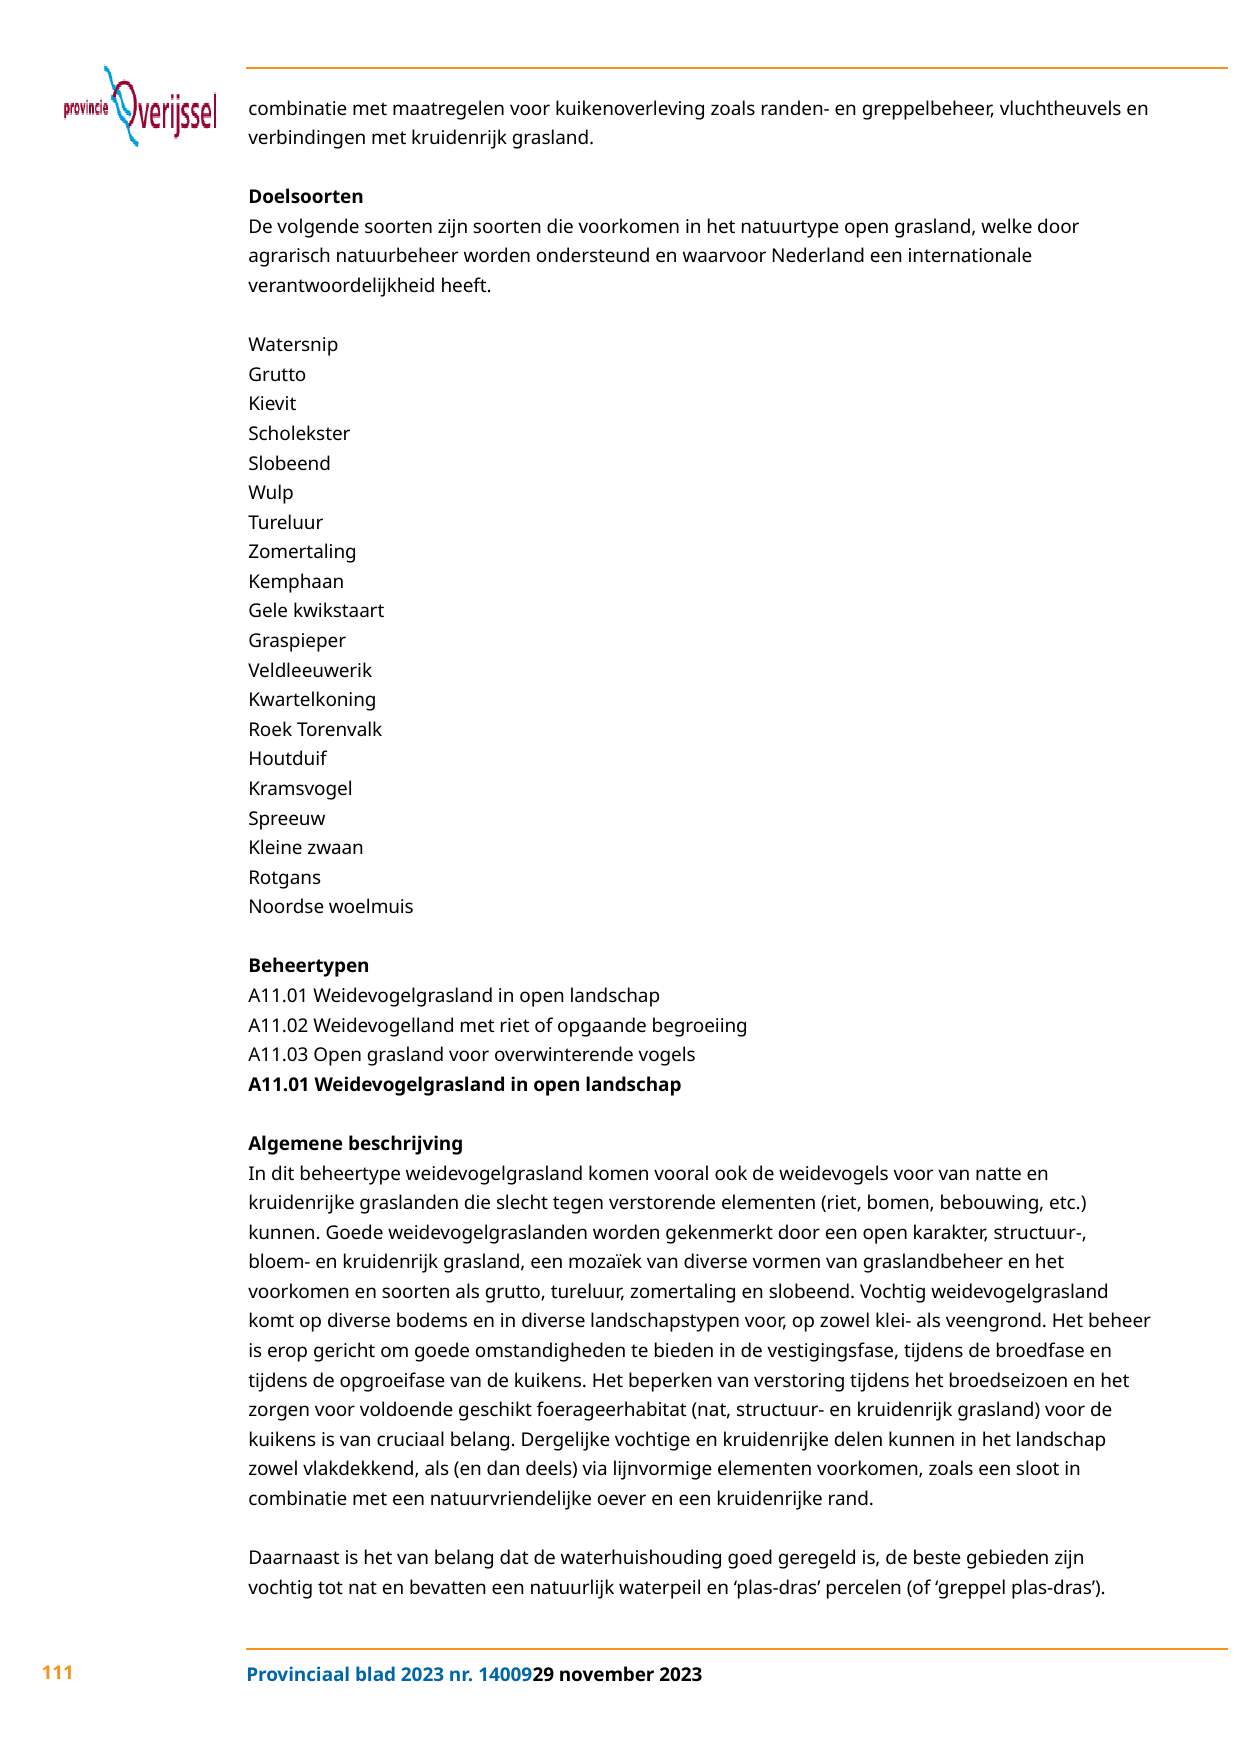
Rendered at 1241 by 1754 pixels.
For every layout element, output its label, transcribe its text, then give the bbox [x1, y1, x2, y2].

text Kievit [248, 391, 1152, 416]
text Noordse woelmuis [248, 893, 1152, 919]
text Gele kwikstaart [248, 598, 1152, 623]
picture [41, 47, 231, 172]
text A11.01 Weidevogelgrasland in open landschap [248, 1071, 1152, 1097]
text Zomertaling [248, 538, 1152, 564]
text A11.01 Weidevogelgrasland in open landschap [248, 982, 1152, 1008]
text Beheertypen [248, 953, 1152, 978]
text Kemphaan [248, 568, 1152, 594]
text Spreeuw [248, 805, 1152, 831]
text Scholekster [248, 420, 1152, 446]
text A11.02 Weidevogelland met riet of opgaande begroeiing [248, 1012, 1152, 1038]
text Kwartelkoning [248, 686, 1152, 712]
text A11.03 Open grasland voor overwinterende vogels [248, 1041, 1152, 1067]
text Doelsoorten [248, 183, 1152, 209]
text Houtduif [248, 746, 1152, 771]
text Kleine zwaan [248, 834, 1152, 860]
text Roek Torenvalk [248, 716, 1152, 742]
text Algemene beschrijving [248, 1130, 1152, 1156]
text combinatie met maatregelen voor kuikenoverleving zoals randen- en greppelbeheer, vluchtheuvels en verbindingen met kruidenrijk grasland. [248, 95, 1152, 150]
text Slobeend [248, 450, 1152, 476]
text Veldleeuwerik [248, 657, 1152, 683]
text De volgende soorten zijn soorten die voorkomen in het natuurtype open grasland, welke door agrarisch natuurbeheer worden ondersteund en waarvoor Nederland een internationale verantwoordelijkheid heeft. [248, 213, 1152, 298]
text Tureluur [248, 509, 1152, 535]
text In dit beheertype weidevogelgrasland komen vooral ook de weidevogels voor van natte en kruidenrijke graslanden die slecht tegen verstorende elementen (riet, bomen, bebouwing, etc.) kunnen. Goede weidevogelgraslanden worden gekenmerkt door een open karakter, structuur-, bloem- en kruidenrijk grasland, een mozaïek van diverse vormen van graslandbeheer en het voorkomen en soorten als grutto, tureluur, zomertaling en slobeend. Vochtig weidevogelgrasland komt op diverse bodems en in diverse landschapstypen voor, op zowel klei- als veengrond. Het beheer is erop gericht om goede omstandigheden te bieden in de vestigingsfase, tijdens de broedfase en tijdens de opgroeifase van de kuikens. Het beperken van verstoring tijdens het broedseizoen en het zorgen voor voldoende geschikt foerageerhabitat (nat, structuur- en kruidenrijk grasland) voor de kuikens is van cruciaal belang. Dergelijke vochtige en kruidenrijke delen kunnen in het landschap zowel vlakdekkend, als (en dan deels) via lijnvormige elementen voorkomen, zoals een sloot in combinatie met een natuurvriendelijke oever en een kruidenrijke rand. [248, 1160, 1152, 1511]
text Watersnip [248, 331, 1152, 357]
text Wulp [248, 479, 1152, 505]
text Daarnaast is het van belang dat de waterhuishouding goed geregeld is, de beste gebieden zijn vochtig tot nat en bevatten een natuurlijk waterpeil en ‘plas-dras’ percelen (of ‘greppel plas-dras’). [248, 1544, 1152, 1600]
text Kramsvogel [248, 775, 1152, 801]
text Rotgans [248, 864, 1152, 890]
text Grutto [248, 361, 1152, 387]
text Graspieper [248, 627, 1152, 653]
